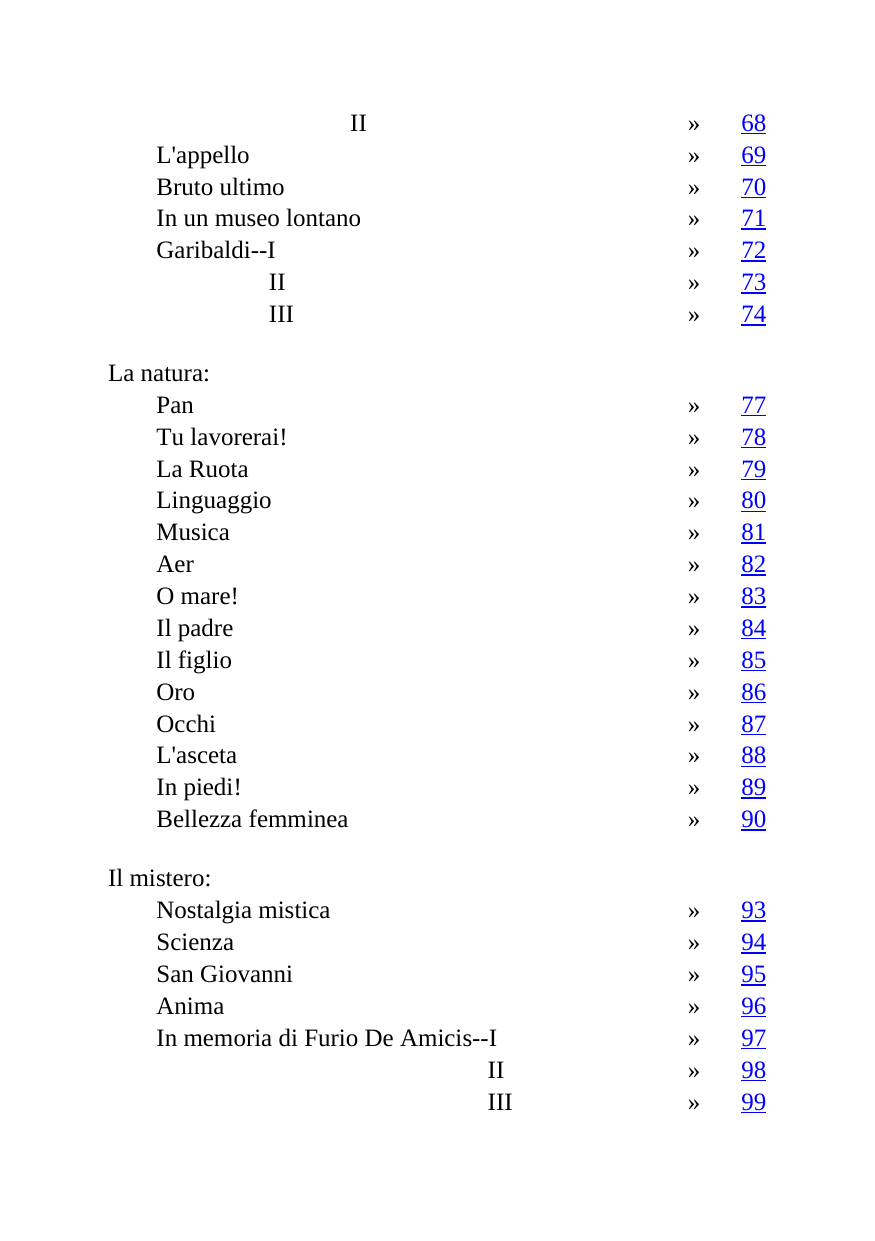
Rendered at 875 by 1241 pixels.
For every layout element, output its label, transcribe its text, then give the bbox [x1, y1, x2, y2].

table_cell Bellezza femminea [106, 803, 628, 835]
table_cell Musica [106, 516, 628, 548]
table_cell San Giovanni [106, 958, 628, 989]
table_cell 78 [702, 420, 768, 452]
table_cell L'appello [106, 138, 628, 170]
table_cell » [628, 894, 702, 926]
table_cell » [628, 580, 702, 612]
table_cell III [106, 298, 628, 329]
table_cell La Ruota [106, 452, 628, 484]
table_cell In piedi! [106, 771, 628, 803]
table_cell Pan [106, 389, 628, 420]
table_cell » [628, 452, 702, 484]
table_cell » [628, 958, 702, 989]
table_cell 72 [702, 234, 768, 266]
table_cell 79 [702, 452, 768, 484]
table_cell 90 [702, 803, 768, 835]
table_cell L'asceta [106, 739, 628, 771]
table_cell Nostalgia mistica [106, 894, 628, 926]
table_cell 94 [702, 926, 768, 957]
table_cell II [106, 266, 628, 297]
table_cell 80 [702, 484, 768, 516]
table_cell [628, 862, 702, 894]
table_cell » [628, 1085, 702, 1117]
table_cell 77 [702, 389, 768, 420]
table_cell » [628, 803, 702, 835]
table_cell Occhi [106, 707, 628, 739]
table_cell » [628, 612, 702, 643]
table_cell 88 [702, 739, 768, 771]
table_cell II [106, 106, 628, 138]
table_cell » [628, 516, 702, 548]
table_cell 69 [702, 138, 768, 170]
table_cell [702, 329, 768, 357]
table_cell Garibaldi--I [106, 234, 628, 266]
table_cell » [628, 484, 702, 516]
table_cell 95 [702, 958, 768, 989]
table_cell Bruto ultimo [106, 170, 628, 202]
table_cell 93 [702, 894, 768, 926]
table_cell 81 [702, 516, 768, 548]
table_cell 70 [702, 170, 768, 202]
table_cell Il mistero: [106, 862, 628, 894]
table_cell » [628, 298, 702, 329]
table_cell » [628, 1021, 702, 1053]
table_cell [106, 329, 628, 357]
table_cell » [628, 389, 702, 420]
table_cell 71 [702, 202, 768, 234]
table_cell 96 [702, 989, 768, 1021]
table_cell [628, 329, 702, 357]
table_cell Aer [106, 548, 628, 580]
table_cell » [628, 234, 702, 266]
table_cell Oro [106, 675, 628, 707]
table_cell 83 [702, 580, 768, 612]
table_cell 74 [702, 298, 768, 329]
table_cell III [106, 1085, 628, 1117]
table_cell [702, 862, 768, 894]
table_cell [628, 357, 702, 388]
table_cell » [628, 106, 702, 138]
table_cell » [628, 1053, 702, 1085]
table_cell 86 [702, 675, 768, 707]
table_cell » [628, 926, 702, 957]
table_cell Anima [106, 989, 628, 1021]
table_cell » [628, 675, 702, 707]
table_cell » [628, 138, 702, 170]
table_cell 98 [702, 1053, 768, 1085]
table_cell In un museo lontano [106, 202, 628, 234]
table_cell Scienza [106, 926, 628, 957]
table_cell 99 [702, 1085, 768, 1117]
table_cell [702, 835, 768, 862]
table_cell 97 [702, 1021, 768, 1053]
table_cell 68 [702, 106, 768, 138]
table_cell » [628, 739, 702, 771]
table_cell [702, 357, 768, 388]
table_cell In memoria di Furio De Amicis--I [106, 1021, 628, 1053]
table_cell » [628, 548, 702, 580]
table_cell 89 [702, 771, 768, 803]
table_cell 87 [702, 707, 768, 739]
table_cell » [628, 266, 702, 297]
table_cell 84 [702, 612, 768, 643]
table_cell » [628, 170, 702, 202]
table_cell » [628, 989, 702, 1021]
table_cell » [628, 707, 702, 739]
table_cell [106, 835, 628, 862]
table_cell » [628, 420, 702, 452]
table_cell Linguaggio [106, 484, 628, 516]
table_cell Il figlio [106, 644, 628, 675]
table_cell 85 [702, 644, 768, 675]
table_cell » [628, 644, 702, 675]
table_cell Il padre [106, 612, 628, 643]
table_cell » [628, 202, 702, 234]
table_cell II [106, 1053, 628, 1085]
table_cell [628, 835, 702, 862]
table_cell La natura: [106, 357, 628, 388]
table_cell 82 [702, 548, 768, 580]
table_cell » [628, 771, 702, 803]
table_cell 73 [702, 266, 768, 297]
table_cell Tu lavorerai! [106, 420, 628, 452]
table_cell O mare! [106, 580, 628, 612]
